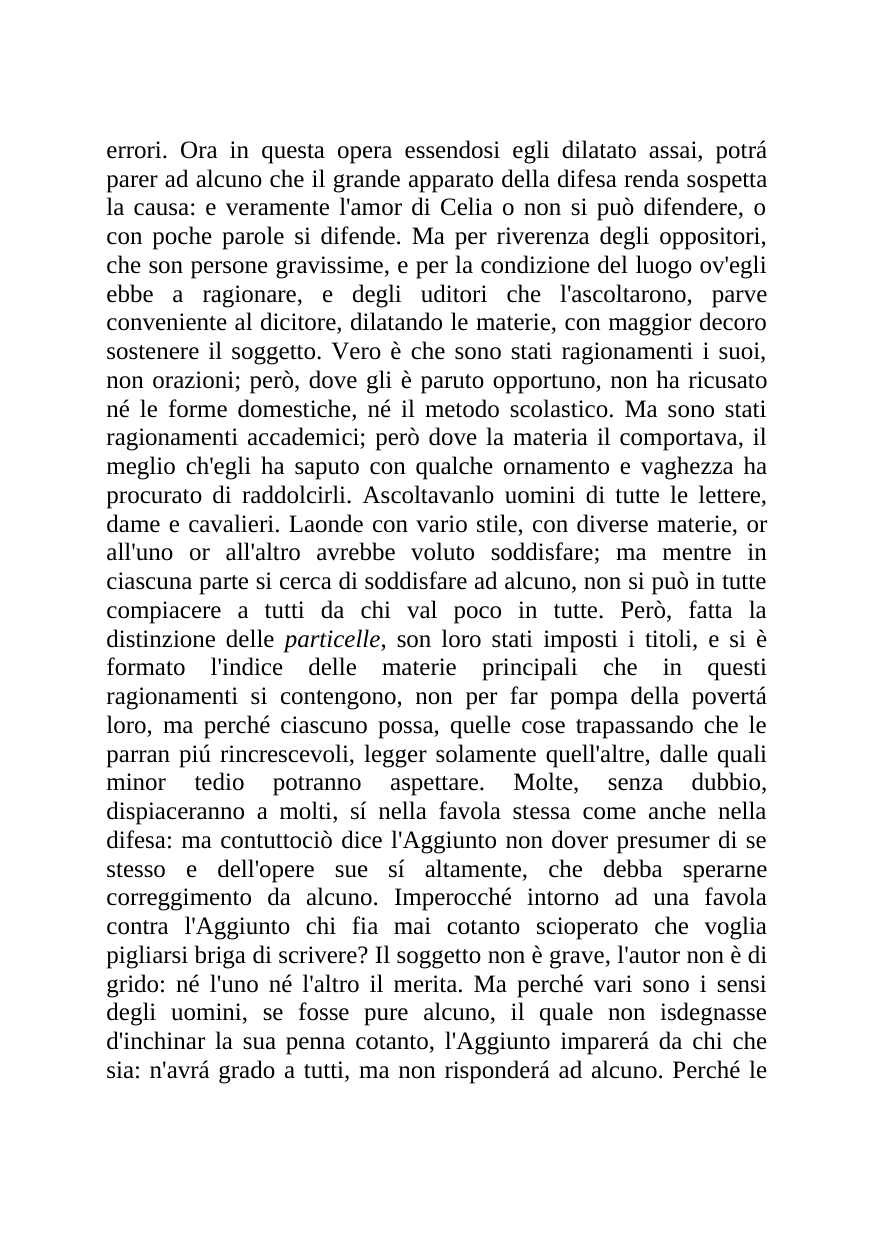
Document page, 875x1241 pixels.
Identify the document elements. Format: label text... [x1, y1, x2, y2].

text errori. Ora in questa opera essendosi egli dilatato assai, potrá parer ad alcuno che il grande apparato della difesa renda sospetta la causa: e veramente l'amor di Celia o non si può difendere, o con poche parole si difende. Ma per riverenza degli oppositori, che son persone gravissime, e per la condizione del luogo ov'egli ebbe a ragionare, e degli uditori che l'ascoltarono, parve conveniente al dicitore, dilatando le materie, con maggior decoro sostenere il soggetto. Vero è che sono stati ragionamenti i suoi, non orazioni; però, dove gli è paruto opportuno, non ha ricusato né le forme domestiche, né il metodo scolastico. Ma sono stati ragionamenti accademici; però dove la materia il comportava, il meglio ch'egli ha saputo con qualche ornamento e vaghezza ha procurato di raddolcirli. Ascoltavanlo uomini di tutte le lettere, dame e cavalieri. Laonde con vario stile, con diverse materie, or all'uno or all'altro avrebbe voluto soddisfare; ma mentre in ciascuna parte si cerca di soddisfare ad alcuno, non si può in tutte compiacere a tutti da chi val poco in tutte. Però, fatta la distinzione delle particelle, son loro stati imposti i titoli, e si è formato l'indice delle materie principali che in questi ragionamenti si contengono, non per far pompa della povertá loro, ma perché ciascuno possa, quelle cose trapassando che le parran piú rincrescevoli, legger solamente quell'altre, dalle quali minor tedio potranno aspettare. Molte, senza dubbio, dispiaceranno a molti, sí nella favola stessa come anche nella difesa: ma contuttociò dice l'Aggiunto non dover presumer di se stesso e dell'opere sue sí altamente, che debba sperarne correggimento da alcuno. Imperocché intorno ad una favola contra l'Aggiunto chi fia mai cotanto scioperato che voglia pigliarsi briga di scrivere? Il soggetto non è grave, l'autor non è di grido: né l'uno né l'altro il merita. Ma perché vari sono i sensi degli uomini, se fosse pure alcuno, il quale non isdegnasse d'inchinar la sua penna cotanto, l'Aggiunto imparerá da chi che sia: n'avrá grado a tutti, ma non risponderá ad alcuno. Perché le [106, 135, 768, 1084]
